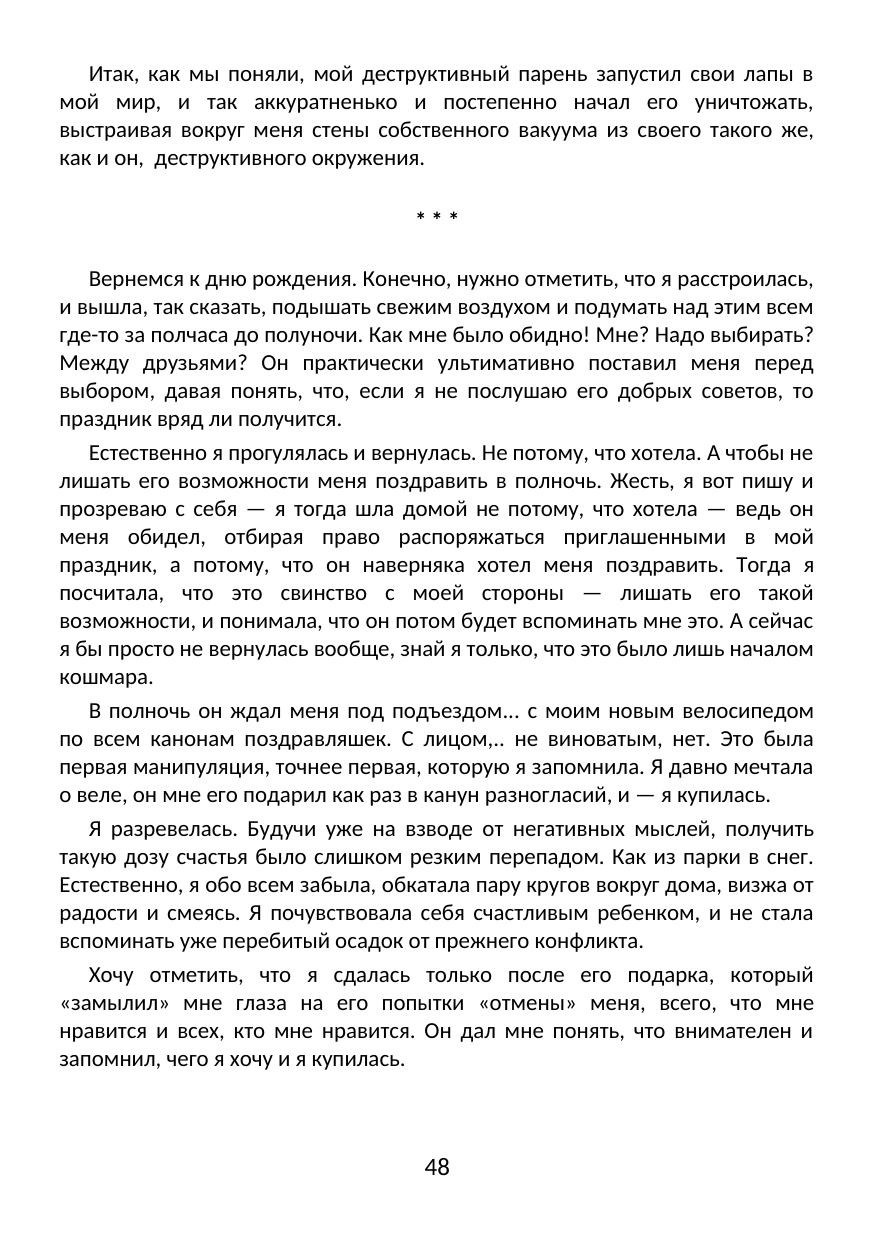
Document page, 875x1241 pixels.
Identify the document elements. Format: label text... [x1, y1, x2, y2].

text Я разревелась. Будучи уже на взводе от негативных мыслей, получить такую дозу счастья было слишком резким перепадом. Как из парки в снег. Естественно, я обо всем забыла, обкатала пару кругов вокруг дома, визжа от радости и смеясь. Я почувствовала себя счастливым ребенком, и не стала вспоминать уже перебитый осадок от прежнего конфликта. [59, 814, 815, 954]
text В полночь он ждал меня под подъездом... с моим новым велосипедом по всем канонам поздравляшек. С лицом,.. не виноватым, нет. Это была первая манипуляция, точнее первая, которую я запомнила. Я давно мечтала о веле, он мне его подарил как раз в канун разногласий, и — я купилась. [59, 696, 815, 808]
text Хочу отметить, что я сдалась только после его подарка, который «замылил» мне глаза на его попытки «отмены» меня, всего, что мне нравится и всех, кто мне нравится. Он дал мне понять, что внимателен и запомнил, чего я хочу и я купилась. [59, 960, 815, 1072]
text Вернемся к дню рождения. Конечно, нужно отметить, что я расстроилась, и вышла, так сказать, подышать свежим воздухом и подумать над этим всем где-то за полчаса до полуночи. Как мне было обидно! Мне? Надо выбирать? Между друзьями? Он практически ультимативно поставил меня перед выбором, давая понять, что, если я не послушаю его добрых советов, то праздник вряд ли получится. [59, 264, 815, 432]
text Итак, как мы поняли, мой деструктивный парень запустил свои лапы в мой мир, и так аккуратненько и постепенно начал его уничтожать, выстраивая вокруг меня стены собственного вакуума из своего такого же, как и он, деструктивного окружения. [59, 59, 815, 171]
text Естественно я прогулялась и вернулась. Не потому, что хотела. А чтобы не лишать его возможности меня поздравить в полночь. Жесть, я вот пишу и прозреваю с себя — я тогда шла домой не потому, что хотела — ведь он меня обидел, отбирая право распоряжаться приглашенными в мой праздник, а потому, что он наверняка хотел меня поздравить. Тогда я посчитала, что это свинство с моей стороны — лишать его такой возможности, и понимала, что он потом будет вспоминать мне это. А сейчас я бы просто не вернулась вообще, знай я только, что это было лишь началом кошмара. [59, 438, 815, 690]
subtitle * * * [59, 207, 815, 234]
